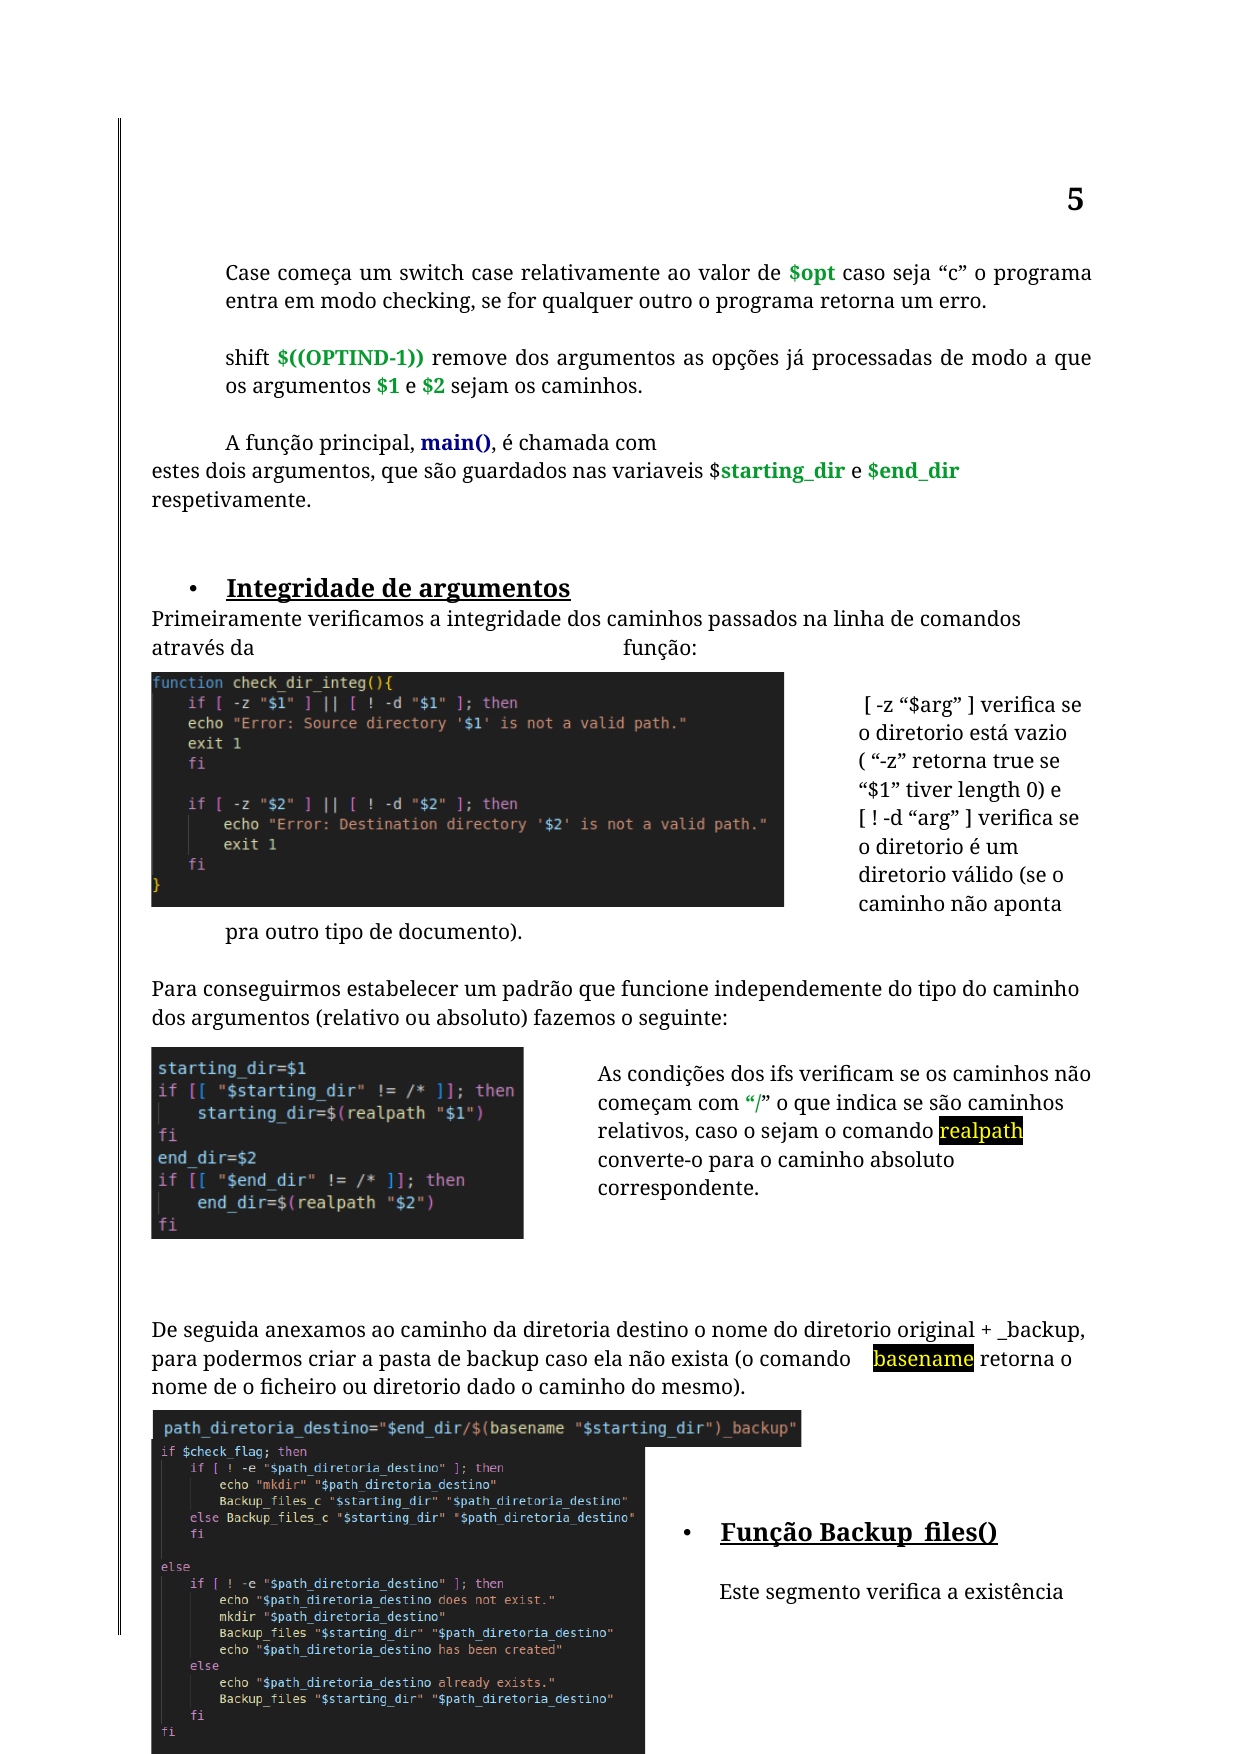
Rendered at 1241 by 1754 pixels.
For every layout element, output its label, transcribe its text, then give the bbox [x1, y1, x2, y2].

text De seguida anexamos ao caminho da diretoria destino o nome do diretorio original + _backup, para podermos criar a pasta de backup caso ela não exista (o comando basename retorna o nome de o ficheiro ou diretorio dado o caminho do mesmo). [151, 1315, 1092, 1401]
text Para conseguirmos estabelecer um padrão que funcione independemente do tipo do caminho dos argumentos (relativo ou absoluto) fazemos o seguinte: [151, 974, 1092, 1031]
text A função principal, main(), é chamada com [225, 428, 1092, 457]
text [ ! -d “arg” ] verifica se o diretorio é um diretorio válido (se o caminho não aponta pra outro tipo de documento). [225, 803, 1092, 946]
text ( “-z” retorna true se “$1” tiver length 0) e [785, 747, 1092, 803]
text As condições dos ifs verificam se os caminhos não começam com “/” o que indica se são caminhos relativos, caso o sejam o comando realpath converte-o para o caminho absoluto correspondente. [524, 1059, 1092, 1202]
list Função Backup_files() [646, 1514, 1092, 1548]
picture [151, 672, 785, 907]
text estes dois argumentos, que são guardados nas variaveis $starting_dir e $end_dir respetivamente. [151, 457, 1092, 513]
picture [151, 1410, 802, 1754]
text [ -z “$arg” ] verifica se o diretorio está vazio [785, 690, 1092, 747]
picture [151, 1047, 524, 1239]
text Este segmento verifica a existência [646, 1577, 1092, 1605]
text Case começa um switch case relativamente ao valor de $opt caso seja “c” o programa entra em modo checking, se for qualquer outro o programa retorna um erro. [225, 258, 1092, 314]
text Primeiramente verificamos a integridade dos caminhos passados na linha de comandos através da função: [151, 604, 1092, 661]
list Integridade de argumentos [189, 570, 1092, 604]
text shift $((OPTIND-1)) remove dos argumentos as opções já processadas de modo a que os argumentos $1 e $2 sejam os caminhos. [225, 343, 1092, 400]
